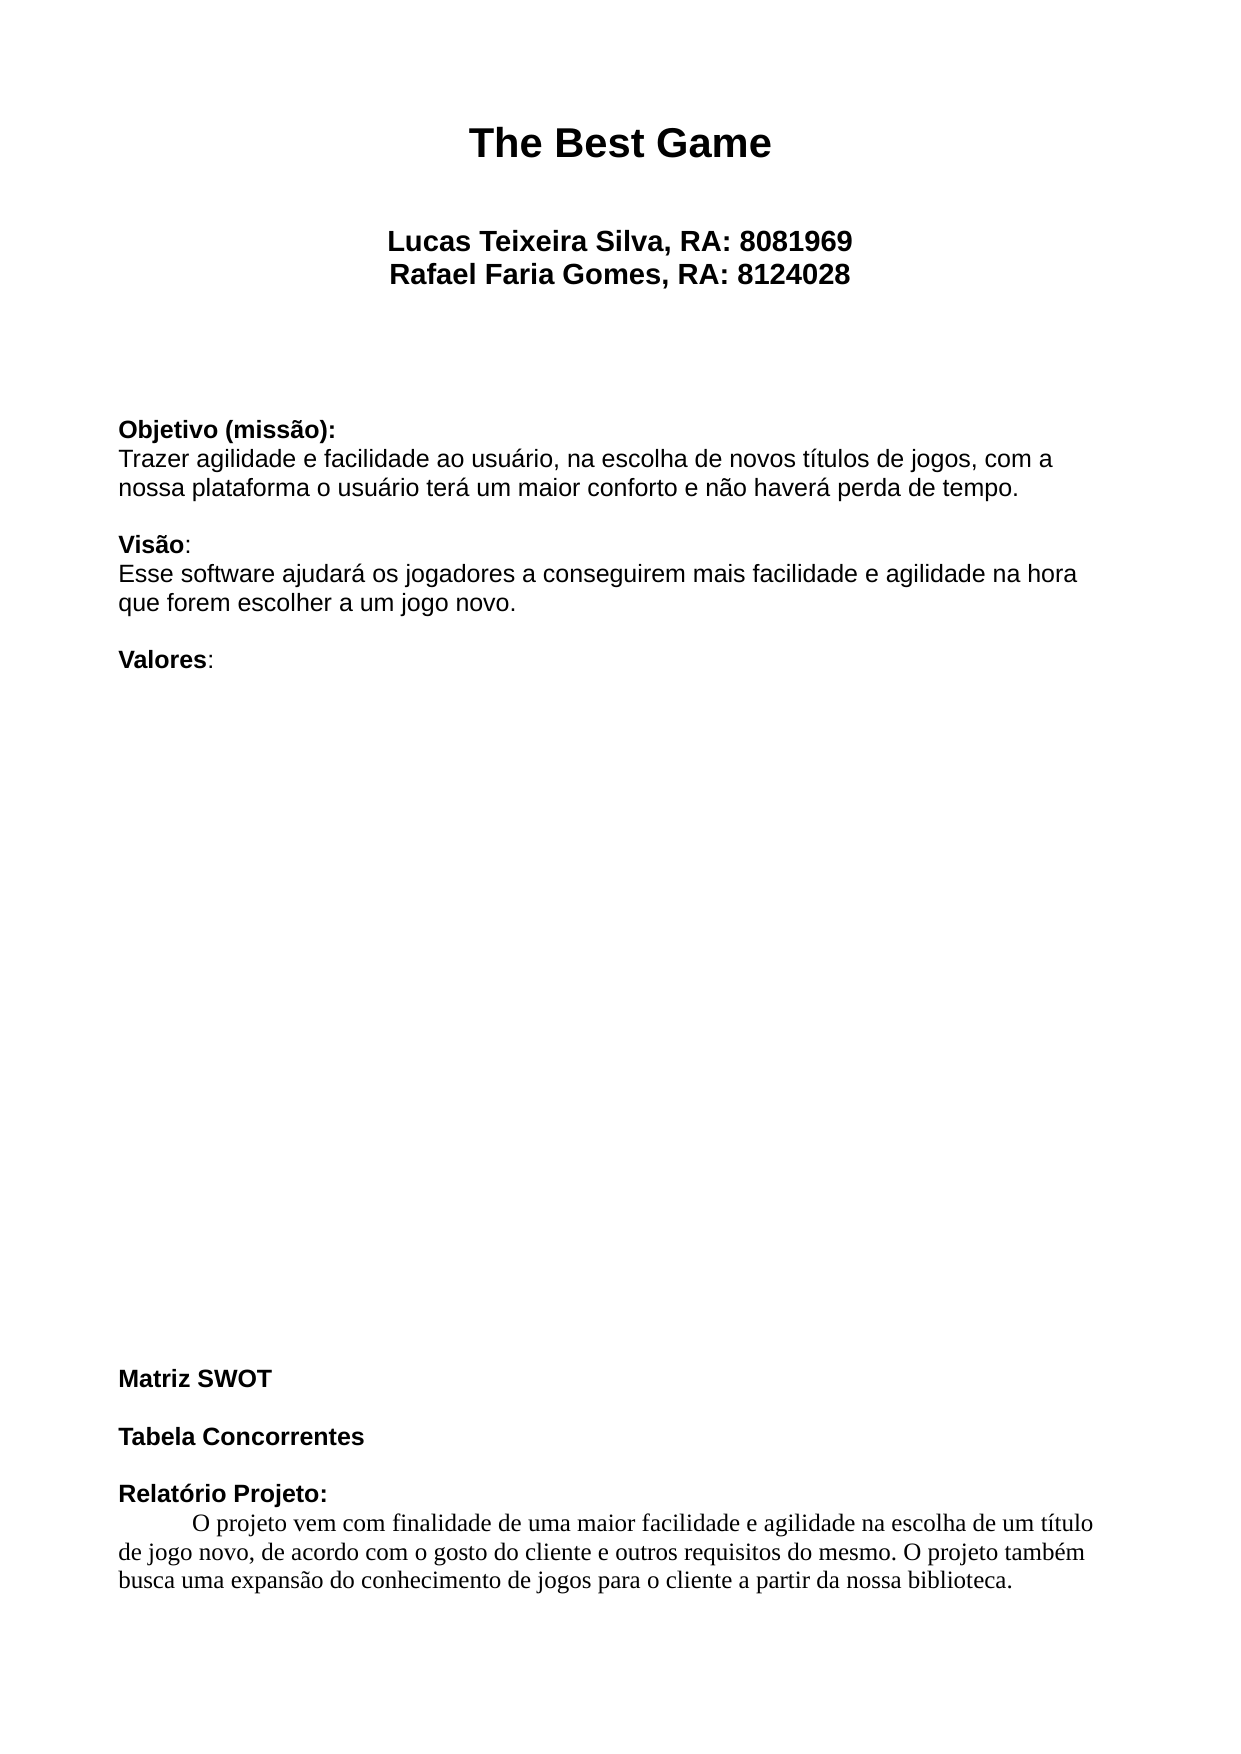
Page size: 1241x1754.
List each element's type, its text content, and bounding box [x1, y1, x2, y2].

text Visão: [118, 530, 1122, 559]
text Esse software ajudará os jogadores a conseguirem mais facilidade e agilidade na hora que forem escolher a um jogo novo. [118, 559, 1122, 617]
text Tabela Concorrentes [118, 1422, 1122, 1450]
text Valores: [118, 645, 1122, 674]
text The Best Game [118, 118, 1122, 166]
text O projeto vem com finalidade de uma maior facilidade e agilidade na escolha de um título de jogo novo, de acordo com o gosto do cliente e outros requisitos do mesmo. O projeto também busca uma expansão do conhecimento de jogos para o cliente a partir da nossa biblioteca. [118, 1508, 1122, 1594]
text Trazer agilidade e facilidade ao usuário, na escolha de novos títulos de jogos, com a nossa plataforma o usuário terá um maior conforto e não haverá perda de tempo. [118, 444, 1122, 502]
text Lucas Teixeira Silva, RA: 8081969 [118, 223, 1122, 257]
text Rafael Faria Gomes, RA: 8124028 [118, 257, 1122, 291]
text Objetivo (missão): [118, 415, 1122, 444]
text Matriz SWOT [118, 1364, 1122, 1393]
text Relatório Projeto: [118, 1479, 1122, 1508]
